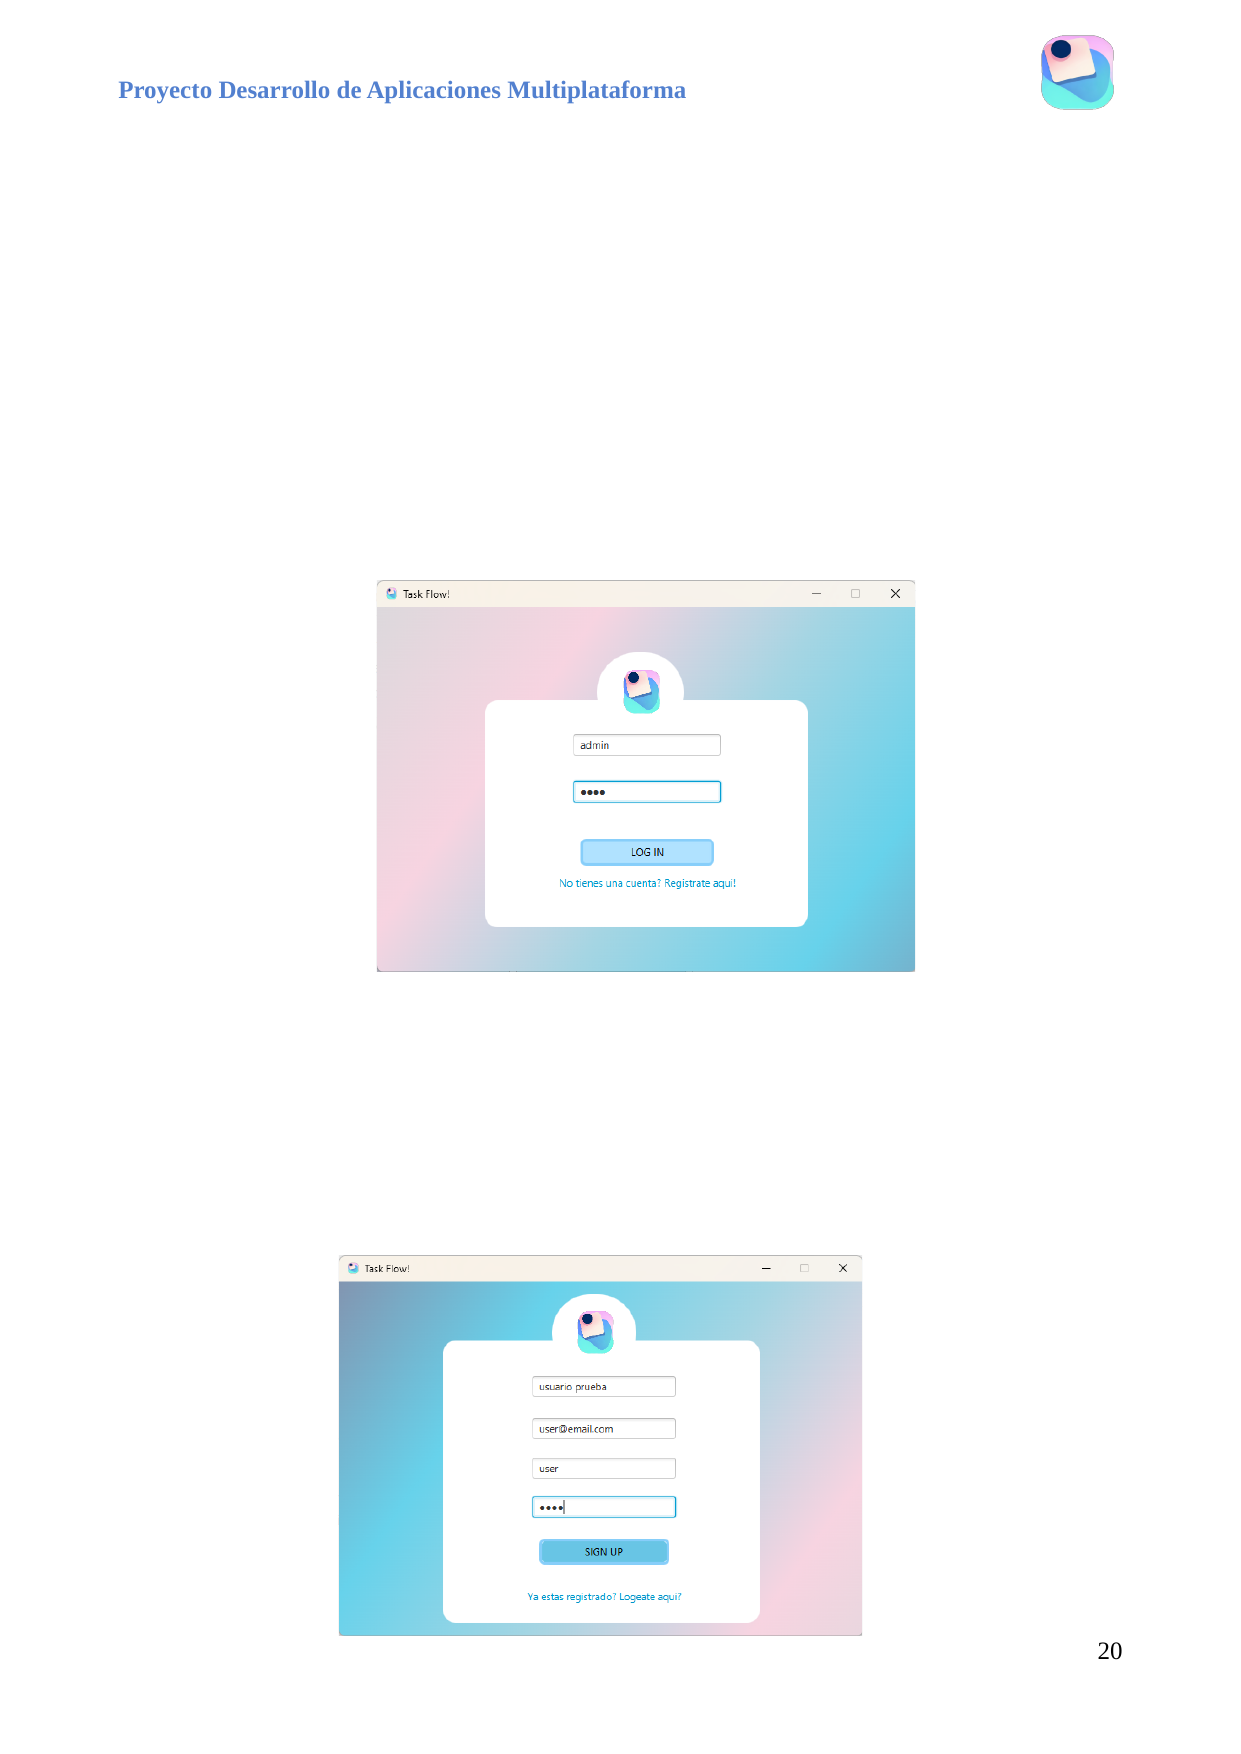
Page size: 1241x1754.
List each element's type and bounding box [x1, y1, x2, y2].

picture [376, 580, 916, 972]
picture [1025, 26, 1125, 121]
picture [338, 1255, 863, 1636]
